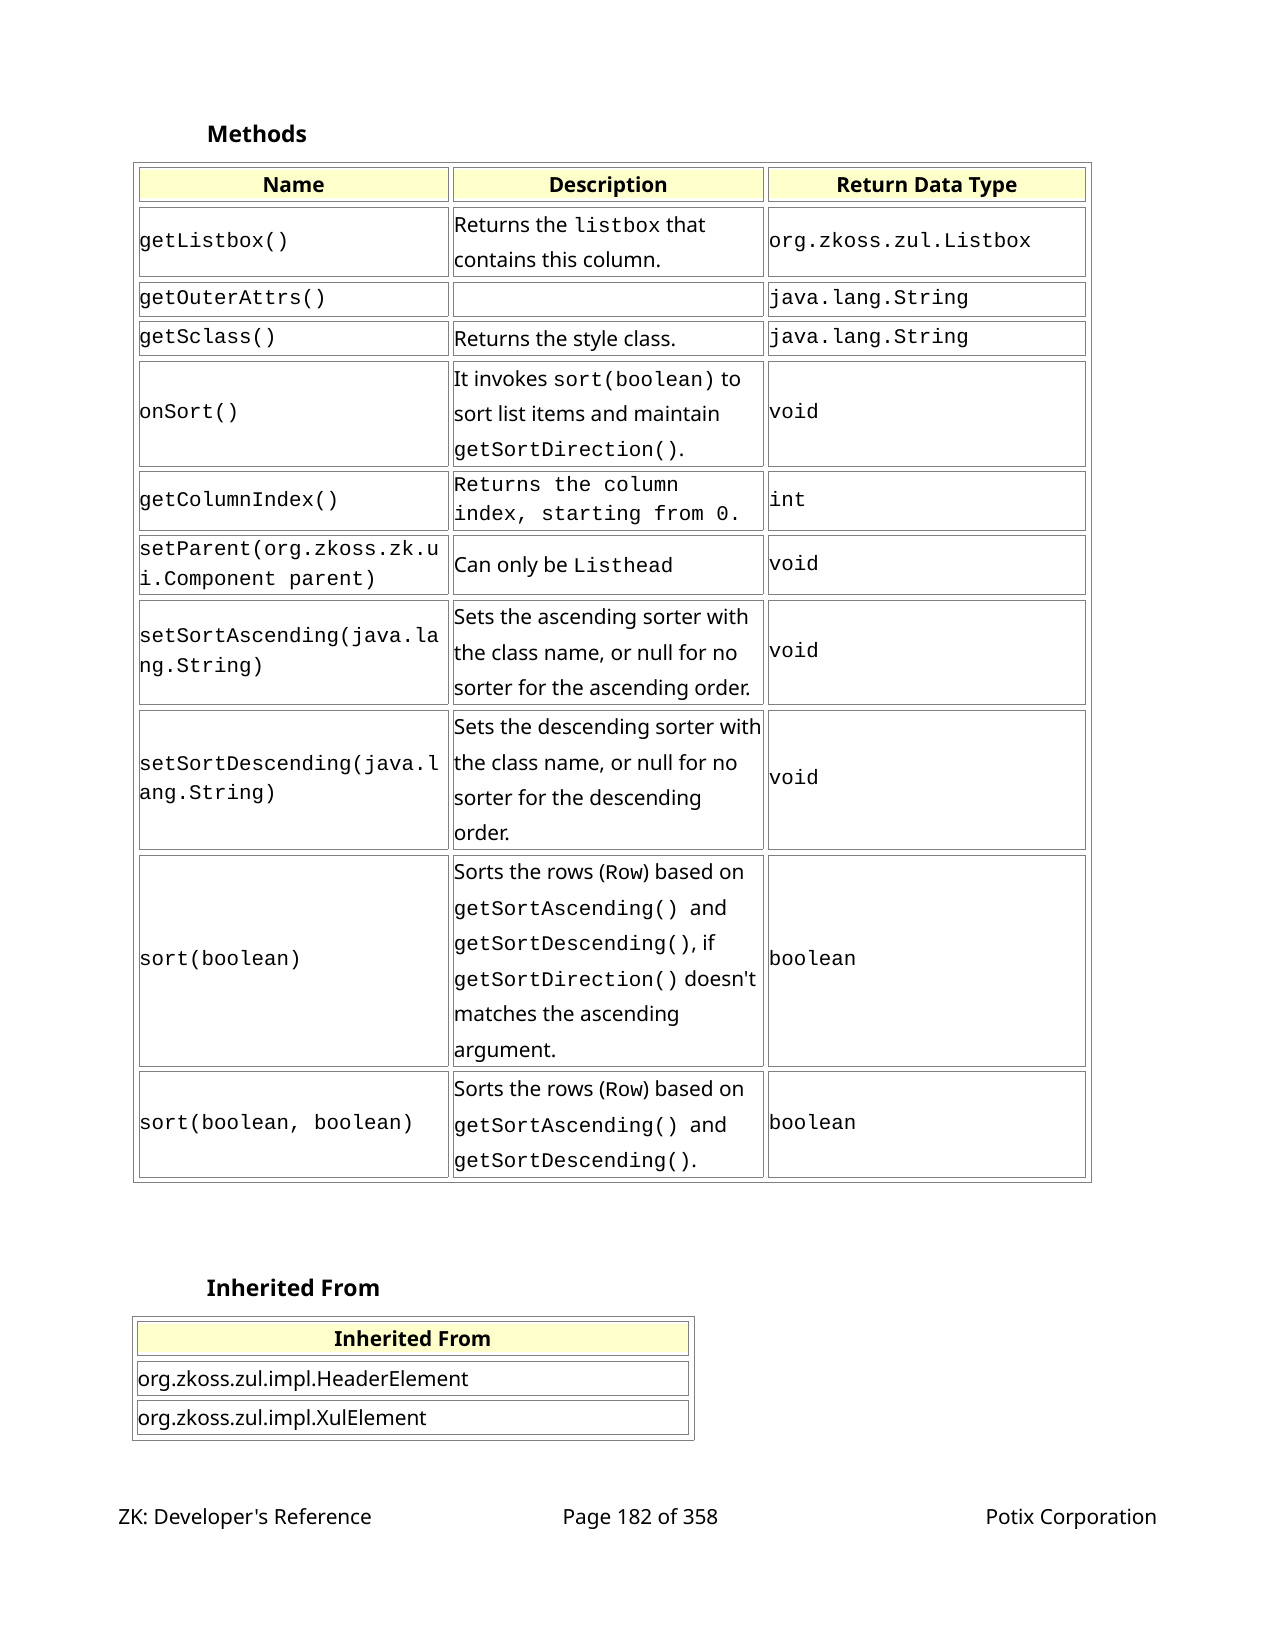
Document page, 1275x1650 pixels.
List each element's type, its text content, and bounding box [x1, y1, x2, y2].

table_cell sort(boolean, boolean) [136, 1066, 451, 1177]
table_cell boolean [766, 1066, 1088, 1177]
table_cell It invokes sort(boolean) to sort list items and maintain getSortDirection(). [451, 355, 766, 466]
table_cell Sorts the rows (Row) based on getSortAscending() and getSortDescending(). [451, 1066, 766, 1177]
table_cell boolean [766, 849, 1088, 1066]
table_cell java.lang.String [766, 276, 1088, 316]
table_header Return Data Type [766, 163, 1088, 201]
table_cell setSortDescending(java.lang.String) [136, 704, 451, 849]
table_cell Returns the listbox that contains this column. [451, 201, 766, 276]
subtitle Methods [207, 118, 1157, 149]
table_cell org.zkoss.zul.impl.HeaderElement [134, 1355, 691, 1395]
table_cell void [766, 704, 1088, 849]
table_cell Sets the descending sorter with the class name, or null for no sorter for the descending order. [451, 704, 766, 849]
table_header Inherited From [134, 1317, 691, 1355]
table_cell Returns the column index, starting from 0. [451, 466, 766, 530]
table_cell org.zkoss.zul.Listbox [766, 201, 1088, 276]
table_cell void [766, 594, 1088, 704]
table_cell void [766, 355, 1088, 466]
table_cell int [766, 466, 1088, 530]
table_cell java.lang.String [766, 316, 1088, 355]
table_cell setSortAscending(java.lang.String) [136, 594, 451, 704]
table_cell [454, 283, 763, 316]
table_cell Sorts the rows (Row) based on getSortAscending() and getSortDescending(), if getSortDirection() doesn't matches the ascending argument. [451, 849, 766, 1066]
table_header Name [136, 163, 451, 201]
table_cell sort(boolean) [136, 849, 451, 1066]
table_header Description [451, 163, 766, 201]
table_cell getListbox() [136, 201, 451, 276]
table_cell Can only be Listhead [451, 530, 766, 594]
table_cell setParent(org.zkoss.zk.ui.Component parent) [136, 530, 451, 594]
table_cell getColumnIndex() [136, 466, 451, 530]
table_cell void [766, 530, 1088, 594]
table_cell Returns the style class. [451, 316, 766, 355]
table_cell getSclass() [136, 316, 451, 355]
table_cell Sets the ascending sorter with the class name, or null for no sorter for the ascending order. [451, 594, 766, 704]
table_cell getOuterAttrs() [136, 276, 451, 316]
table_cell org.zkoss.zul.impl.XulElement [134, 1395, 691, 1434]
table_cell [451, 276, 766, 316]
table_cell onSort() [136, 355, 451, 466]
subtitle Inherited From [207, 1272, 1157, 1303]
